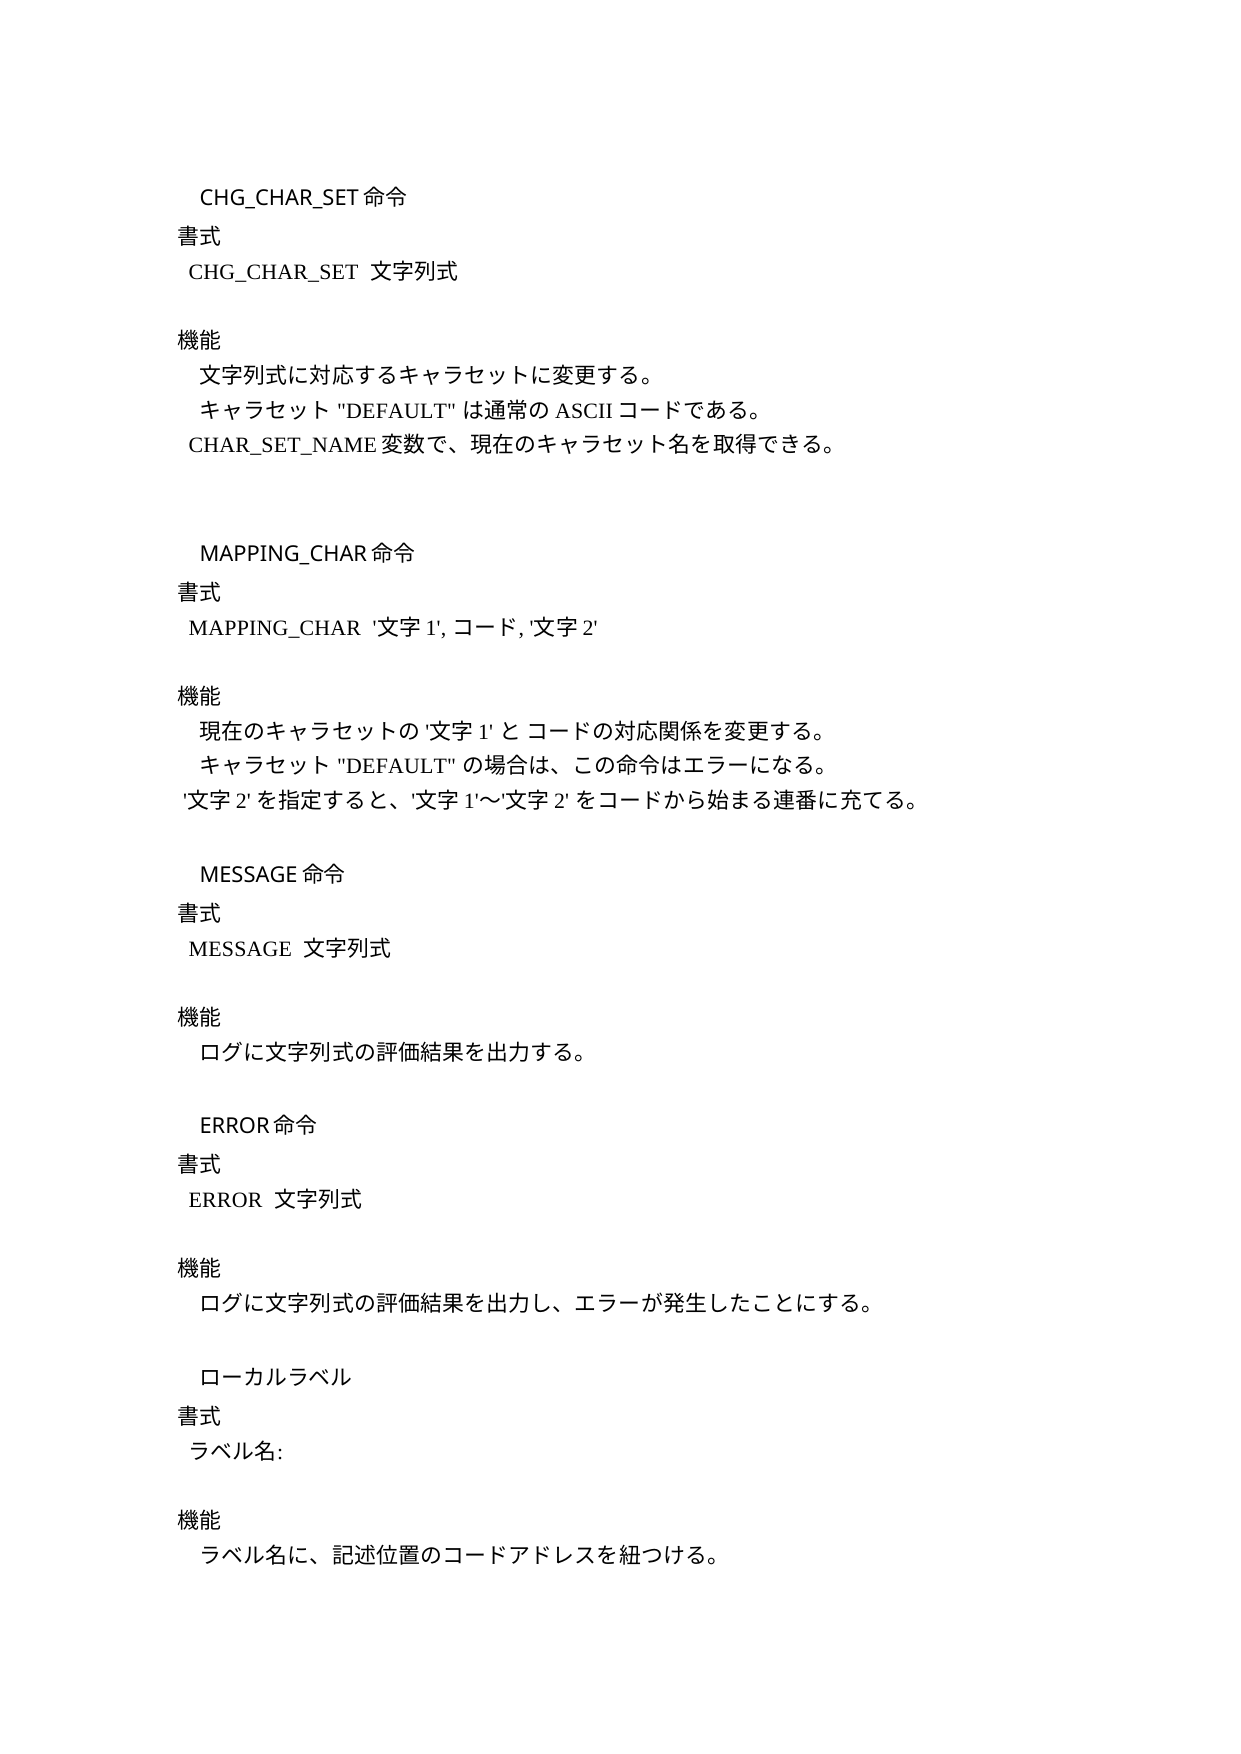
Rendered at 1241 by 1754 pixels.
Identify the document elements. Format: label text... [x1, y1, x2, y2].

text 機能 [177, 320, 1063, 355]
text 機能 [177, 1248, 1063, 1283]
text MAPPING_CHAR '文字1', コード, '文字2' [177, 607, 1063, 641]
text 書式 [177, 216, 1063, 251]
text 機能 [177, 997, 1063, 1032]
text ログに文字列式の評価結果を出力し、エラーが発生したことにする。 [177, 1283, 1063, 1318]
text 現在のキャラセットの '文字1' と コードの対応関係を変更する。 [177, 711, 1063, 745]
text 書式 [177, 1144, 1063, 1179]
text CHAR_SET_NAME変数で、現在のキャラセット名を取得できる。 [177, 424, 1063, 459]
text 書式 [177, 1396, 1063, 1431]
text CHG_CHAR_SET 文字列式 [177, 251, 1063, 286]
text CHG_CHAR_SET命令 [199, 177, 1063, 212]
text ラベル名に、記述位置のコードアドレスを紐つける。 [177, 1535, 1063, 1569]
text ERROR 文字列式 [177, 1179, 1063, 1214]
text キャラセット "DEFAULT" は通常のASCIIコードである。 [177, 390, 1063, 424]
text ローカルラベル [199, 1357, 1063, 1392]
text '文字2' を指定すると、'文字1'～'文字2' をコードから始まる連番に充てる。 [177, 780, 1063, 815]
text ラベル名: [177, 1431, 1063, 1465]
text 機能 [177, 1500, 1063, 1535]
text ログに文字列式の評価結果を出力する。 [177, 1032, 1063, 1066]
text ERROR命令 [199, 1105, 1063, 1140]
text MESSAGE命令 [199, 854, 1063, 888]
text 書式 [177, 893, 1063, 927]
text MAPPING_CHAR命令 [199, 533, 1063, 567]
text キャラセット "DEFAULT" の場合は、この命令はエラーになる。 [177, 745, 1063, 780]
text 書式 [177, 572, 1063, 607]
text 文字列式に対応するキャラセットに変更する。 [177, 355, 1063, 390]
text MESSAGE 文字列式 [177, 927, 1063, 962]
text 機能 [177, 676, 1063, 711]
